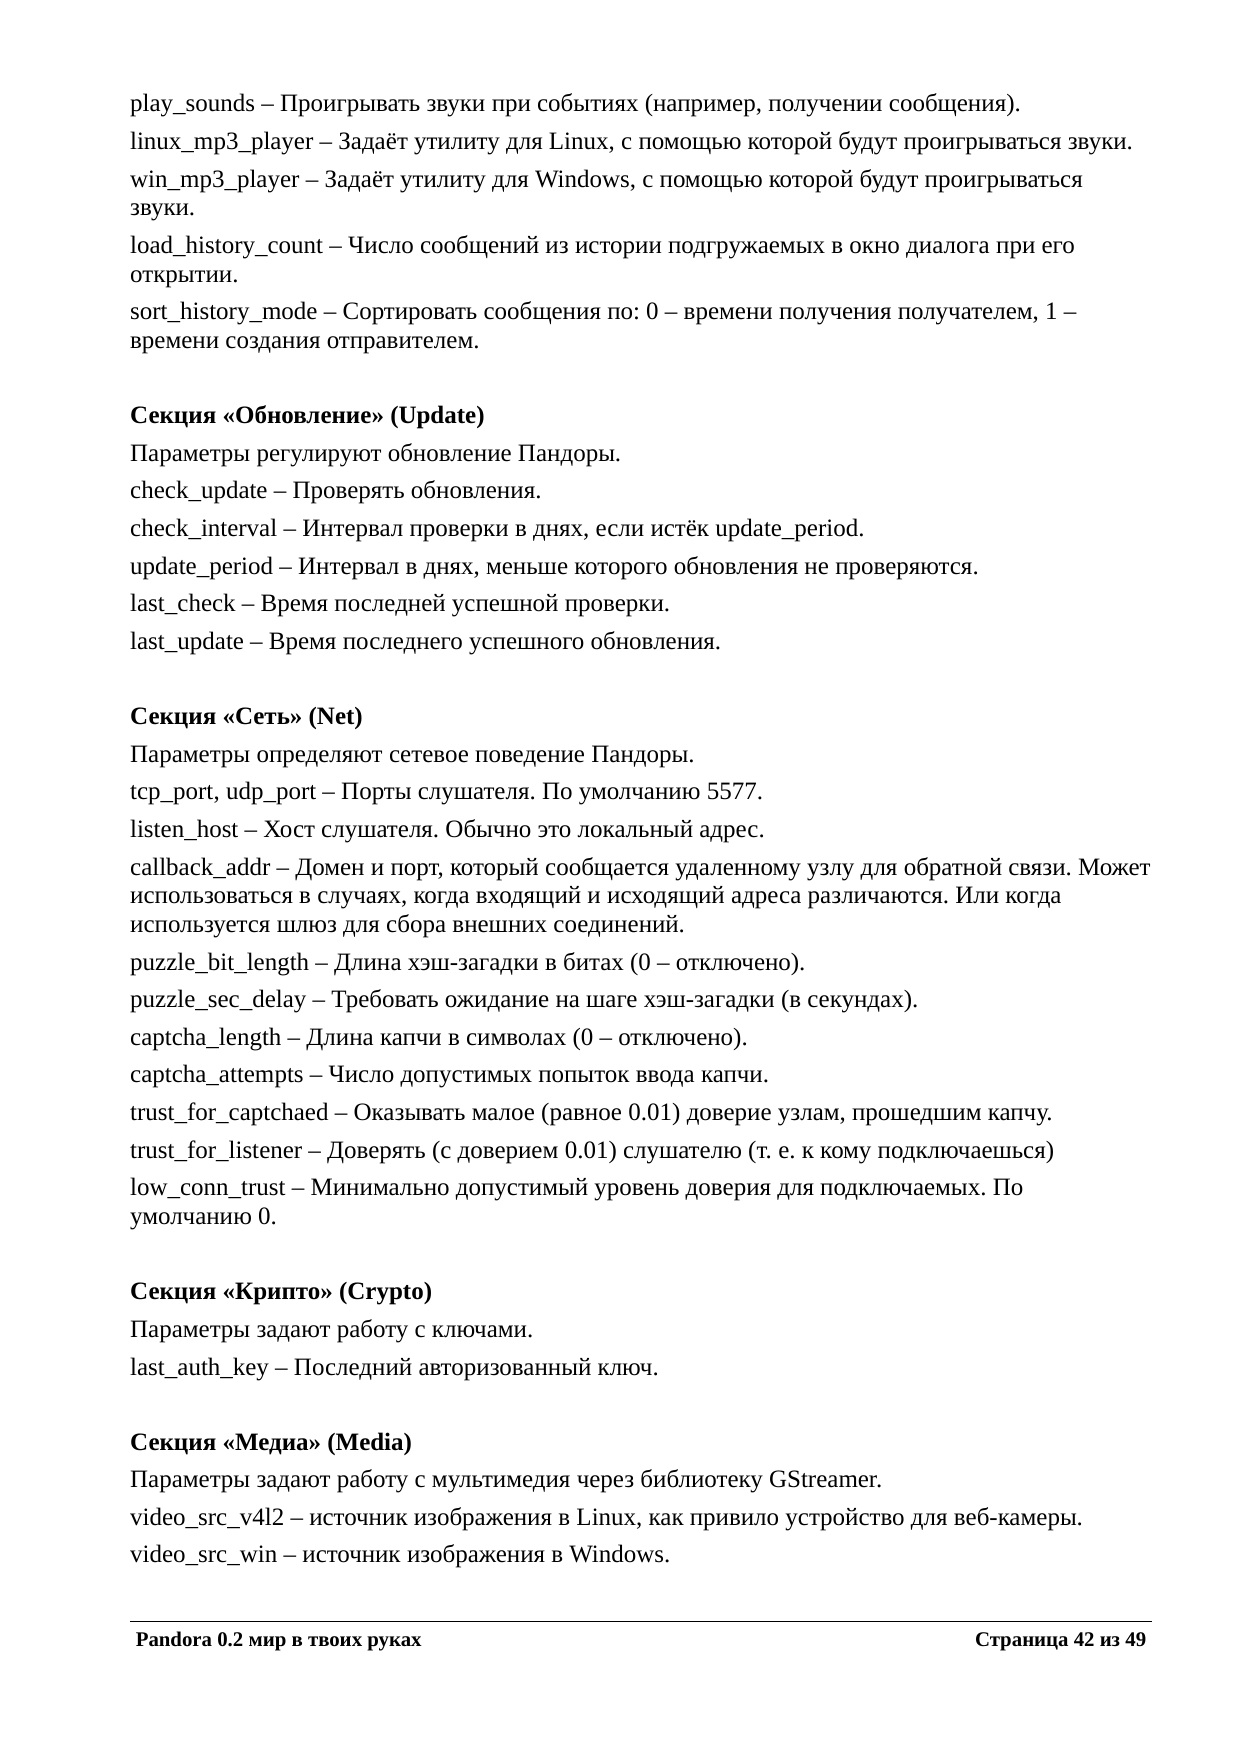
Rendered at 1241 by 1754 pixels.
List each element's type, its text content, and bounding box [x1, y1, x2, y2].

text video_src_v4l2 – источник изображения в Linux, как привило устройство для веб-камеры. [130, 1502, 1152, 1531]
text tcp_port, udp_port – Порты слушателя. По умолчанию 5577. [130, 776, 1152, 805]
text win_mp3_player – Задаёт утилиту для Windows, с помощью которой будут проигрываться звуки. [130, 164, 1152, 221]
text Секция «Медиа» (Media) [130, 1427, 1152, 1456]
text last_update – Время последнего успешного обновления. [130, 626, 1152, 655]
text linux_mp3_player – Задаёт утилиту для Linux, с помощью которой будут проигрываться звуки. [130, 126, 1152, 155]
text update_period – Интервал в днях, меньше которого обновления не проверяются. [130, 551, 1152, 579]
text Параметры задают работу с ключами. [130, 1314, 1152, 1343]
text video_src_win – источник изображения в Windows. [130, 1539, 1152, 1568]
text captcha_length – Длина капчи в символах (0 – отключено). [130, 1022, 1152, 1051]
text trust_for_listener – Доверять (с доверием 0.01) слушателю (т. е. к кому подключаешься) [130, 1135, 1152, 1163]
text Параметры регулируют обновление Пандоры. [130, 438, 1152, 467]
text puzzle_bit_length – Длина хэш-загадки в битах (0 – отключено). [130, 947, 1152, 976]
text low_conn_trust – Минимально допустимый уровень доверия для подключаемых. По умолчанию 0. [130, 1172, 1152, 1230]
text last_auth_key – Последний авторизованный ключ. [130, 1352, 1152, 1380]
text Секция «Крипто» (Crypto) [130, 1276, 1152, 1305]
text trust_for_captchaed – Оказывать малое (равное 0.01) доверие узлам, прошедшим капчу. [130, 1097, 1152, 1126]
text sort_history_mode – Сортировать сообщения по: 0 – времени получения получателем, 1 – времени создания отправителем. [130, 296, 1152, 354]
text listen_host – Хост слушателя. Обычно это локальный адрес. [130, 814, 1152, 843]
text load_history_count – Число сообщений из истории подгружаемых в окно диалога при его открытии. [130, 230, 1152, 288]
text play_sounds – Проигрывать звуки при событиях (например, получении сообщения). [130, 88, 1152, 117]
text captcha_attempts – Число допустимых попыток ввода капчи. [130, 1059, 1152, 1088]
text Секция «Обновление» (Update) [130, 400, 1152, 429]
text Секция «Сеть» (Net) [130, 701, 1152, 730]
text check_interval – Интервал проверки в днях, если истёк update_period. [130, 513, 1152, 542]
text callback_addr – Домен и порт, который сообщается удаленному узлу для обратной связи. Может использоваться в случаях, когда входящий и исходящий адреса различаются. Или когда используется шлюз для сбора внешних соединений. [130, 852, 1152, 938]
text puzzle_sec_delay – Требовать ожидание на шаге хэш-загадки (в секундах). [130, 984, 1152, 1013]
text Параметры определяют сетевое поведение Пандоры. [130, 739, 1152, 768]
text check_update – Проверять обновления. [130, 476, 1152, 504]
text last_check – Время последней успешной проверки. [130, 588, 1152, 617]
text Параметры задают работу с мультимедия через библиотеку GStreamer. [130, 1464, 1152, 1493]
